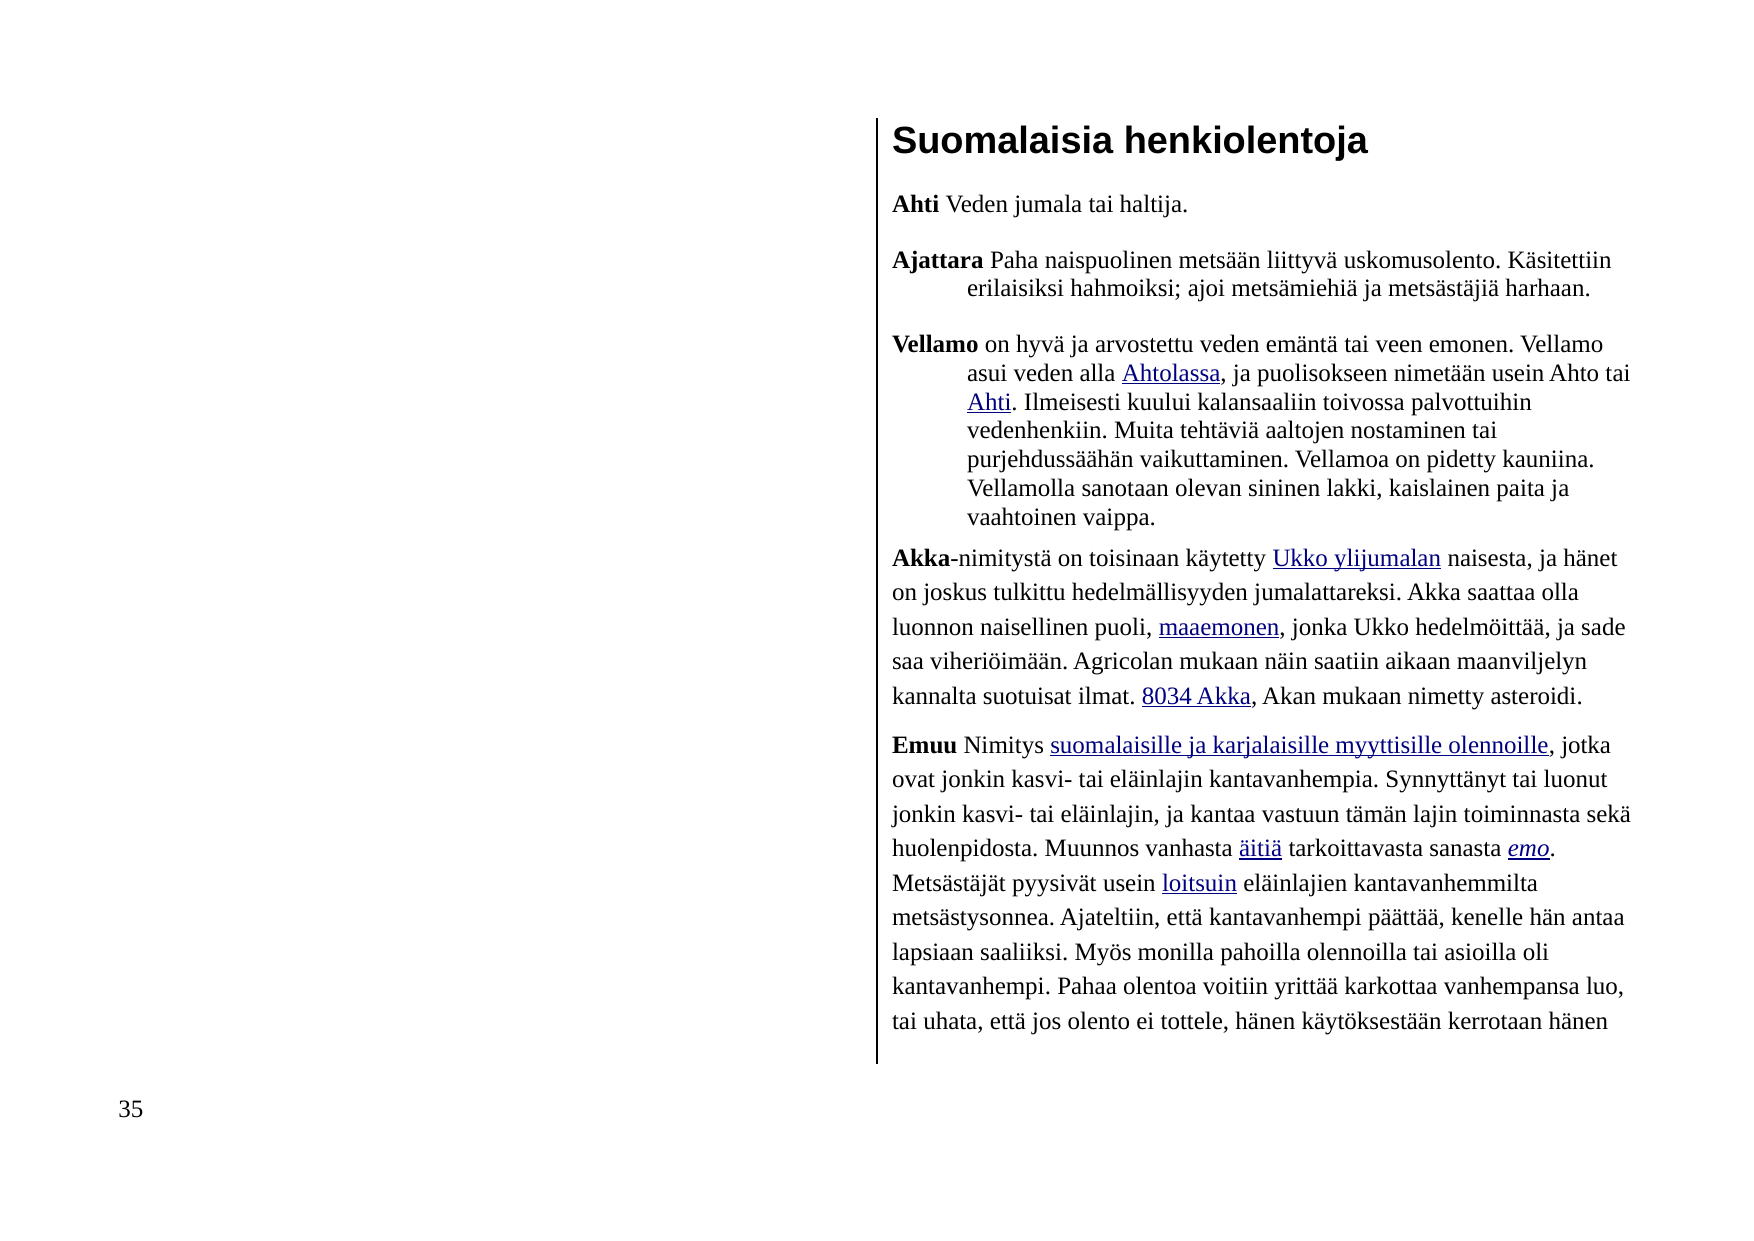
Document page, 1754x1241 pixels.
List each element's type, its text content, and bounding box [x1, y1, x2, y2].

subtitle Ajattara Paha naispuolinen metsään liittyvä uskomusolento. Käsitettiin erilaisiksi hahmoiksi; ajoi metsämiehiä ja metsästäjiä harhaan. [892, 245, 1635, 302]
subtitle Suomalaisia henkiolentoja [892, 118, 1635, 162]
subtitle Ahti Veden jumala tai haltija. [892, 189, 1635, 218]
text Emuu Nimitys suomalaisille ja karjalaisille myyttisille olennoille, jotka ovat jonkin kasvi- tai eläinlajin kantavanhempia. Synnyttänyt tai luonut jonkin kasvi- tai eläinlajin, ja kantaa vastuun tämän lajin toiminnasta sekä huolenpidosta. Muunnos vanhasta äitiä tarkoittavasta sanasta emo. Metsästäjät pyysivät usein loitsuin eläinlajien kantavanhemmilta metsästysonnea. Ajateltiin, että kantavanhempi päättää, kenelle hän antaa lapsiaan saaliiksi. Myös monilla pahoilla olennoilla tai asioilla oli kantavanhempi. Pahaa olentoa voitiin yrittää karkottaa vanhempansa luo, tai uhata, että jos olento ei tottele, hänen käytöksestään kerrotaan hänen [892, 730, 1635, 1034]
text Akka-nimitystä on toisinaan käytetty Ukko ylijumalan naisesta, ja hänet on joskus tulkittu hedelmällisyyden jumalattareksi. Akka saattaa olla luonnon naisellinen puoli, maaemonen, jonka Ukko hedelmöittää, ja sade saa viheriöimään. Agricolan mukaan näin saatiin aikaan maanviljelyn kannalta suotuisat ilmat. 8034 Akka, Akan mukaan nimetty asteroidi. [892, 543, 1635, 710]
subtitle Vellamo on hyvä ja arvostettu veden emäntä tai veen emonen. Vellamo asui veden alla Ahtolassa, ja puolisokseen nimetään usein Ahto tai Ahti. Ilmeisesti kuului kalansaaliin toivossa palvottuihin vedenhenkiin. Muita tehtäviä aaltojen nostaminen tai purjehdussäähän vaikuttaminen. Vellamoa on pidetty kauniina. Vellamolla sanotaan olevan sininen lakki, kaislainen paita ja vaahtoinen vaippa. [892, 329, 1635, 531]
